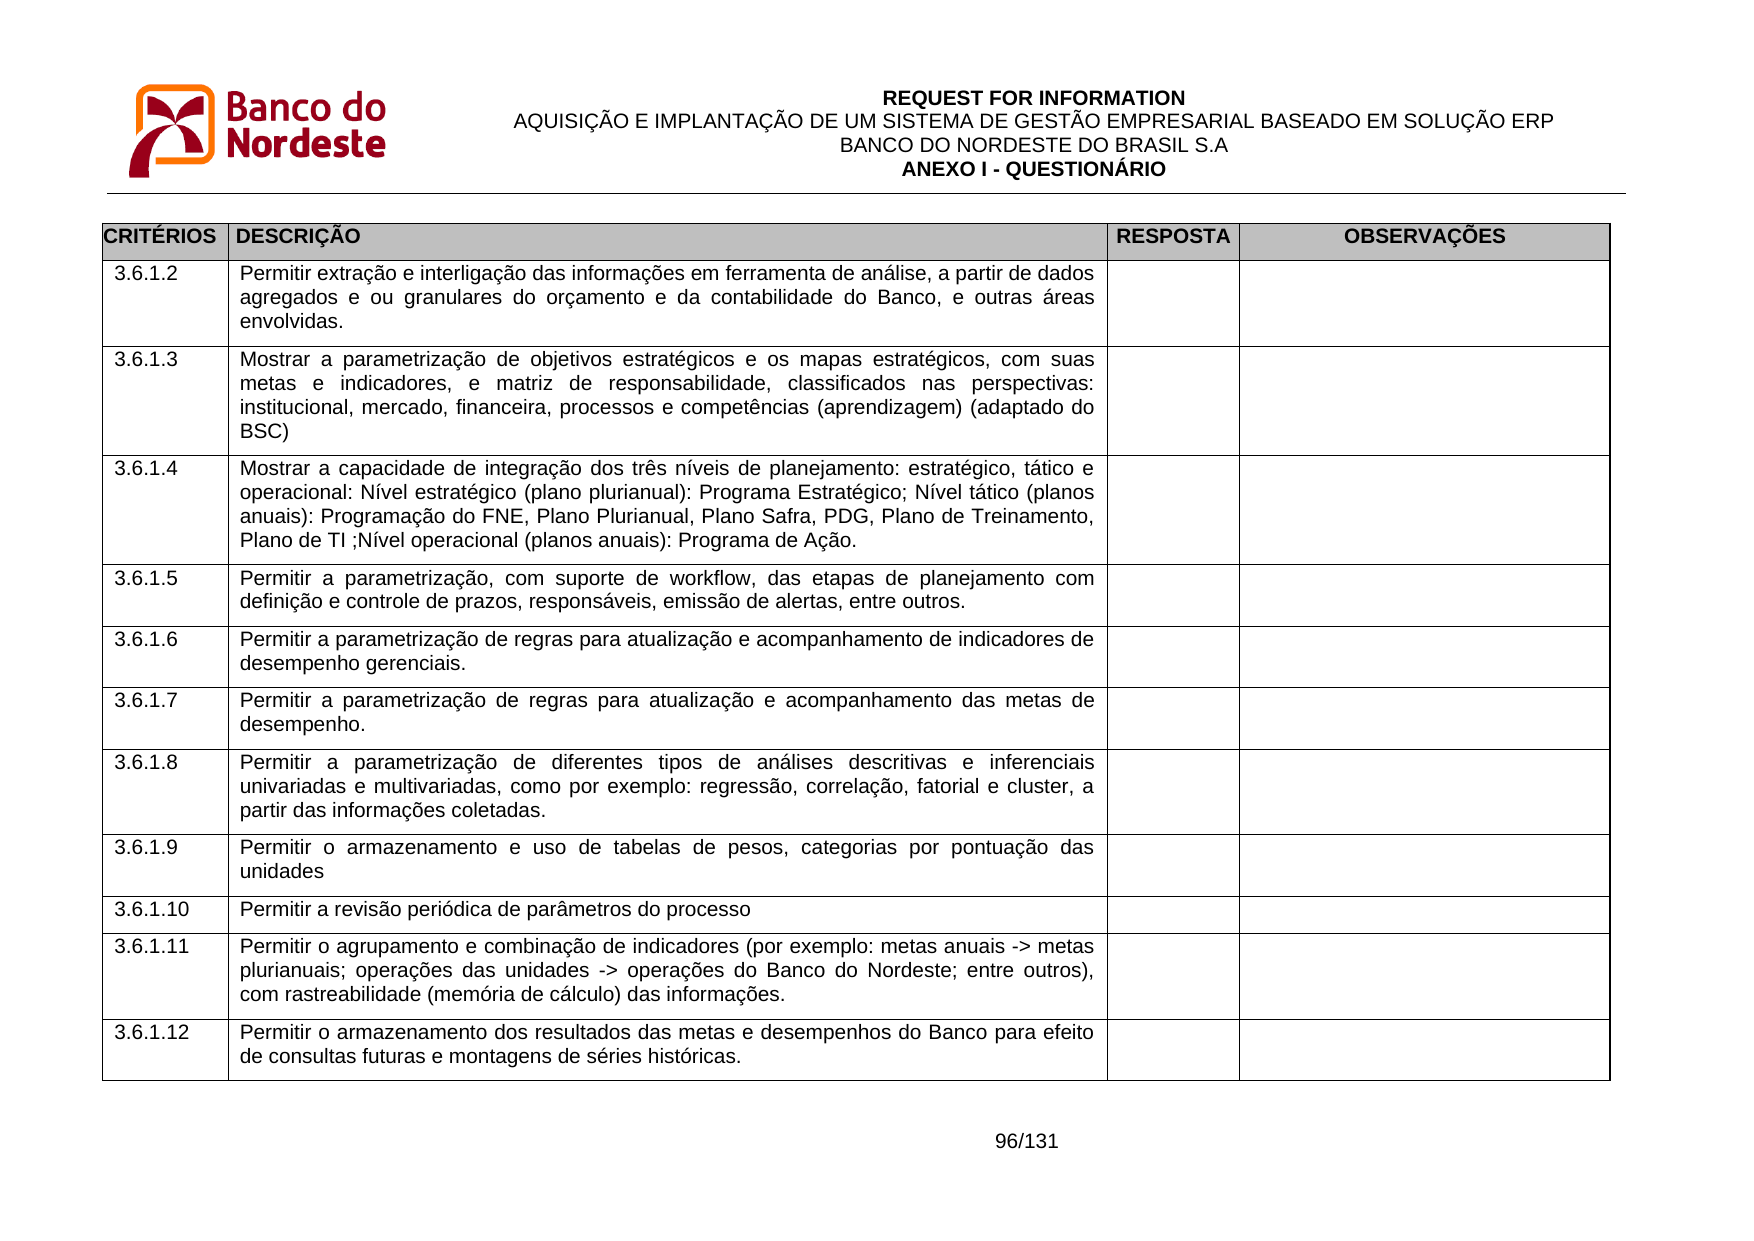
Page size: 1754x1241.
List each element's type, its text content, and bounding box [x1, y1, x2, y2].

table_cell Permitir o agrupamento e combinação de indicadores (por exemplo: metas anuais -> metas plurianuais; operações das unidades -> operações do Banco do Nordeste; entre outros), com rastreabilidade (memória de cálculo) das informações. [229, 934, 1107, 1018]
table_cell Permitir a parametrização de regras para atualização e acompanhamento de indicadores de desempenho gerenciais. [229, 627, 1107, 687]
table_cell [1240, 565, 1609, 626]
table_cell [103, 897, 228, 933]
table_cell Permitir a revisão periódica de parâmetros do processo [229, 897, 1107, 933]
table_cell [1240, 627, 1609, 687]
table_cell Permitir a parametrização de diferentes tipos de análises descritivas e inferenciais univariadas e multivariadas, como por exemplo: regressão, correlação, fatorial e cluster, a partir das informações coletadas. [229, 750, 1107, 834]
table_cell [1240, 1020, 1609, 1080]
table_header CRITÉRIOS [103, 224, 228, 260]
table_header DESCRIÇÃO [229, 224, 1107, 260]
table_cell [103, 934, 228, 1018]
table_cell [103, 835, 228, 896]
table_cell [103, 565, 228, 626]
table_cell [1108, 750, 1239, 834]
table_cell [1240, 347, 1609, 455]
table_cell [103, 688, 228, 749]
table_cell Permitir o armazenamento dos resultados das metas e desempenhos do Banco para efeito de consultas futuras e montagens de séries históricas. [229, 1020, 1107, 1080]
table_cell [1108, 897, 1239, 933]
table_cell Permitir a parametrização de regras para atualização e acompanhamento das metas de desempenho. [229, 688, 1107, 749]
table_cell [1240, 261, 1609, 346]
table_cell [1240, 897, 1609, 933]
table_cell [103, 1020, 228, 1080]
table_cell Permitir o armazenamento e uso de tabelas de pesos, categorias por pontuação das unidades [229, 835, 1107, 896]
table_cell [103, 750, 228, 834]
table_cell [103, 347, 228, 455]
table_header RESPOSTA [1108, 224, 1239, 260]
table_cell [1108, 1020, 1239, 1080]
table_cell [1240, 835, 1609, 896]
table_cell [1108, 261, 1239, 346]
table_cell [103, 627, 228, 687]
table_cell Mostrar a capacidade de integração dos três níveis de planejamento: estratégico, tático e operacional: Nível estratégico (plano plurianual): Programa Estratégico; Nível tático (planos anuais): Programação do FNE, Plano Plurianual, Plano Safra, PDG, Plano de Treinamento, Plano de TI ;Nível operacional (planos anuais): Programa de Ação. [229, 456, 1107, 564]
table_cell [1240, 688, 1609, 749]
table_cell [1108, 627, 1239, 687]
table_cell [1108, 456, 1239, 564]
table_cell [103, 261, 228, 346]
table_cell [1108, 934, 1239, 1018]
table_cell [1108, 347, 1239, 455]
table_cell [1240, 750, 1609, 834]
table_cell Permitir a parametrização, com suporte de workflow, das etapas de planejamento com definição e controle de prazos, responsáveis, emissão de alertas, entre outros. [229, 565, 1107, 626]
table_cell [1240, 934, 1609, 1018]
table_cell [1240, 456, 1609, 564]
table_cell [1108, 565, 1239, 626]
table_cell [1108, 688, 1239, 749]
table_cell [1108, 835, 1239, 896]
table_cell Permitir extração e interligação das informações em ferramenta de análise, a partir de dados agregados e ou granulares do orçamento e da contabilidade do Banco, e outras áreas envolvidas. [229, 261, 1107, 346]
table_cell Mostrar a parametrização de objetivos estratégicos e os mapas estratégicos, com suas metas e indicadores, e matriz de responsabilidade, classificados nas perspectivas: institucional, mercado, financeira, processos e competências (aprendizagem) (adaptado do BSC) [229, 347, 1107, 455]
table_header OBSERVAÇÕES [1240, 224, 1609, 260]
table_cell [103, 456, 228, 564]
